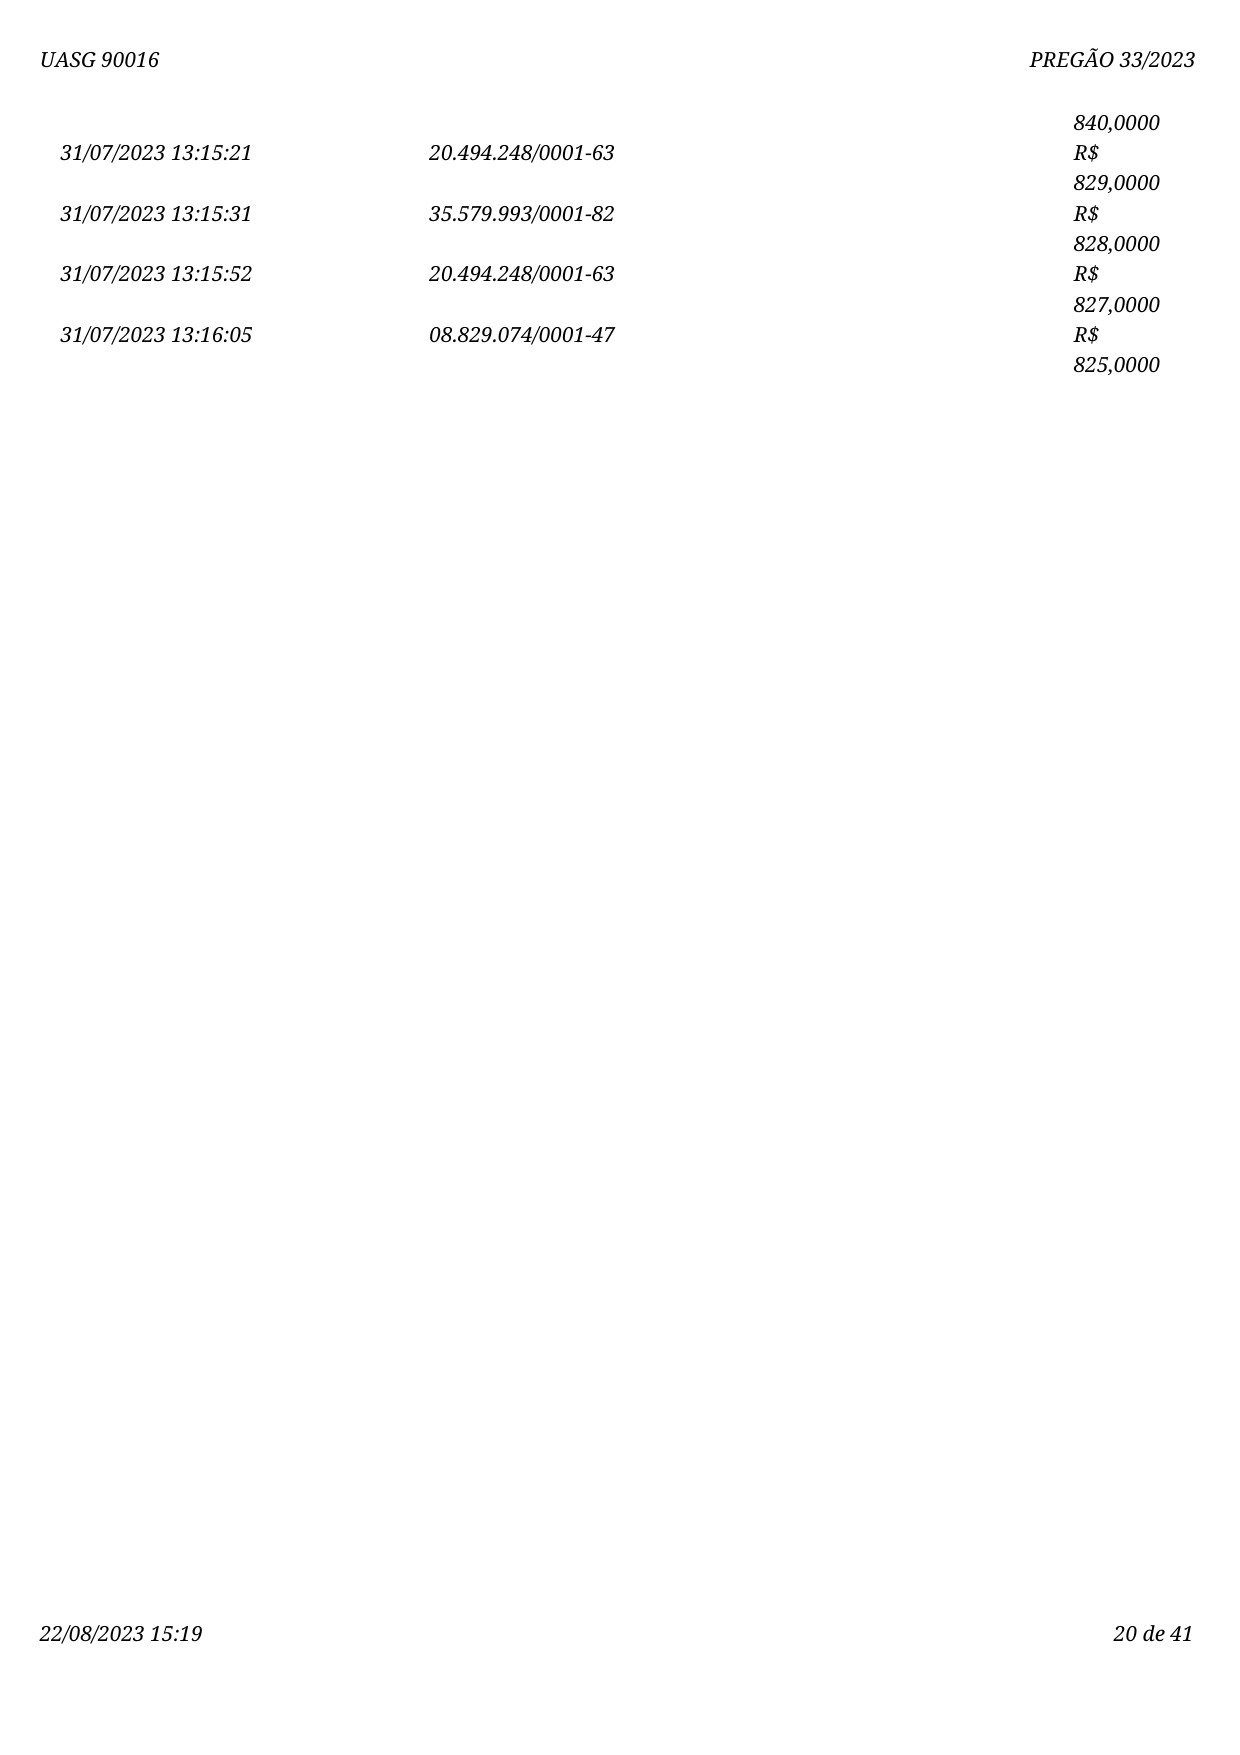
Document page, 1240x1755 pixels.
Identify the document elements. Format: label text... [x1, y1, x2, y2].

table_cell 20.494.248/0001-63 [429, 138, 1059, 199]
table_cell R$ 828,0000 [1059, 199, 1175, 259]
table_cell 35.579.993/0001-82 [429, 199, 1059, 259]
table_cell 08.829.074/0001-47 [429, 320, 1059, 381]
table_cell [429, 108, 1059, 138]
table_cell 20.494.248/0001-63 [429, 259, 1059, 320]
table_cell R$ 825,0000 [1059, 320, 1175, 381]
table_cell R$ 827,0000 [1059, 259, 1175, 320]
table_cell 31/07/2023 13:16:05 [60, 320, 429, 381]
table_cell 31/07/2023 13:15:52 [60, 259, 429, 320]
table_cell 31/07/2023 13:15:31 [60, 199, 429, 259]
table_cell [60, 108, 429, 138]
table_cell R$ 829,0000 [1059, 138, 1175, 199]
table_cell 31/07/2023 13:15:21 [60, 138, 429, 199]
table_cell 840,0000 [1059, 108, 1175, 138]
